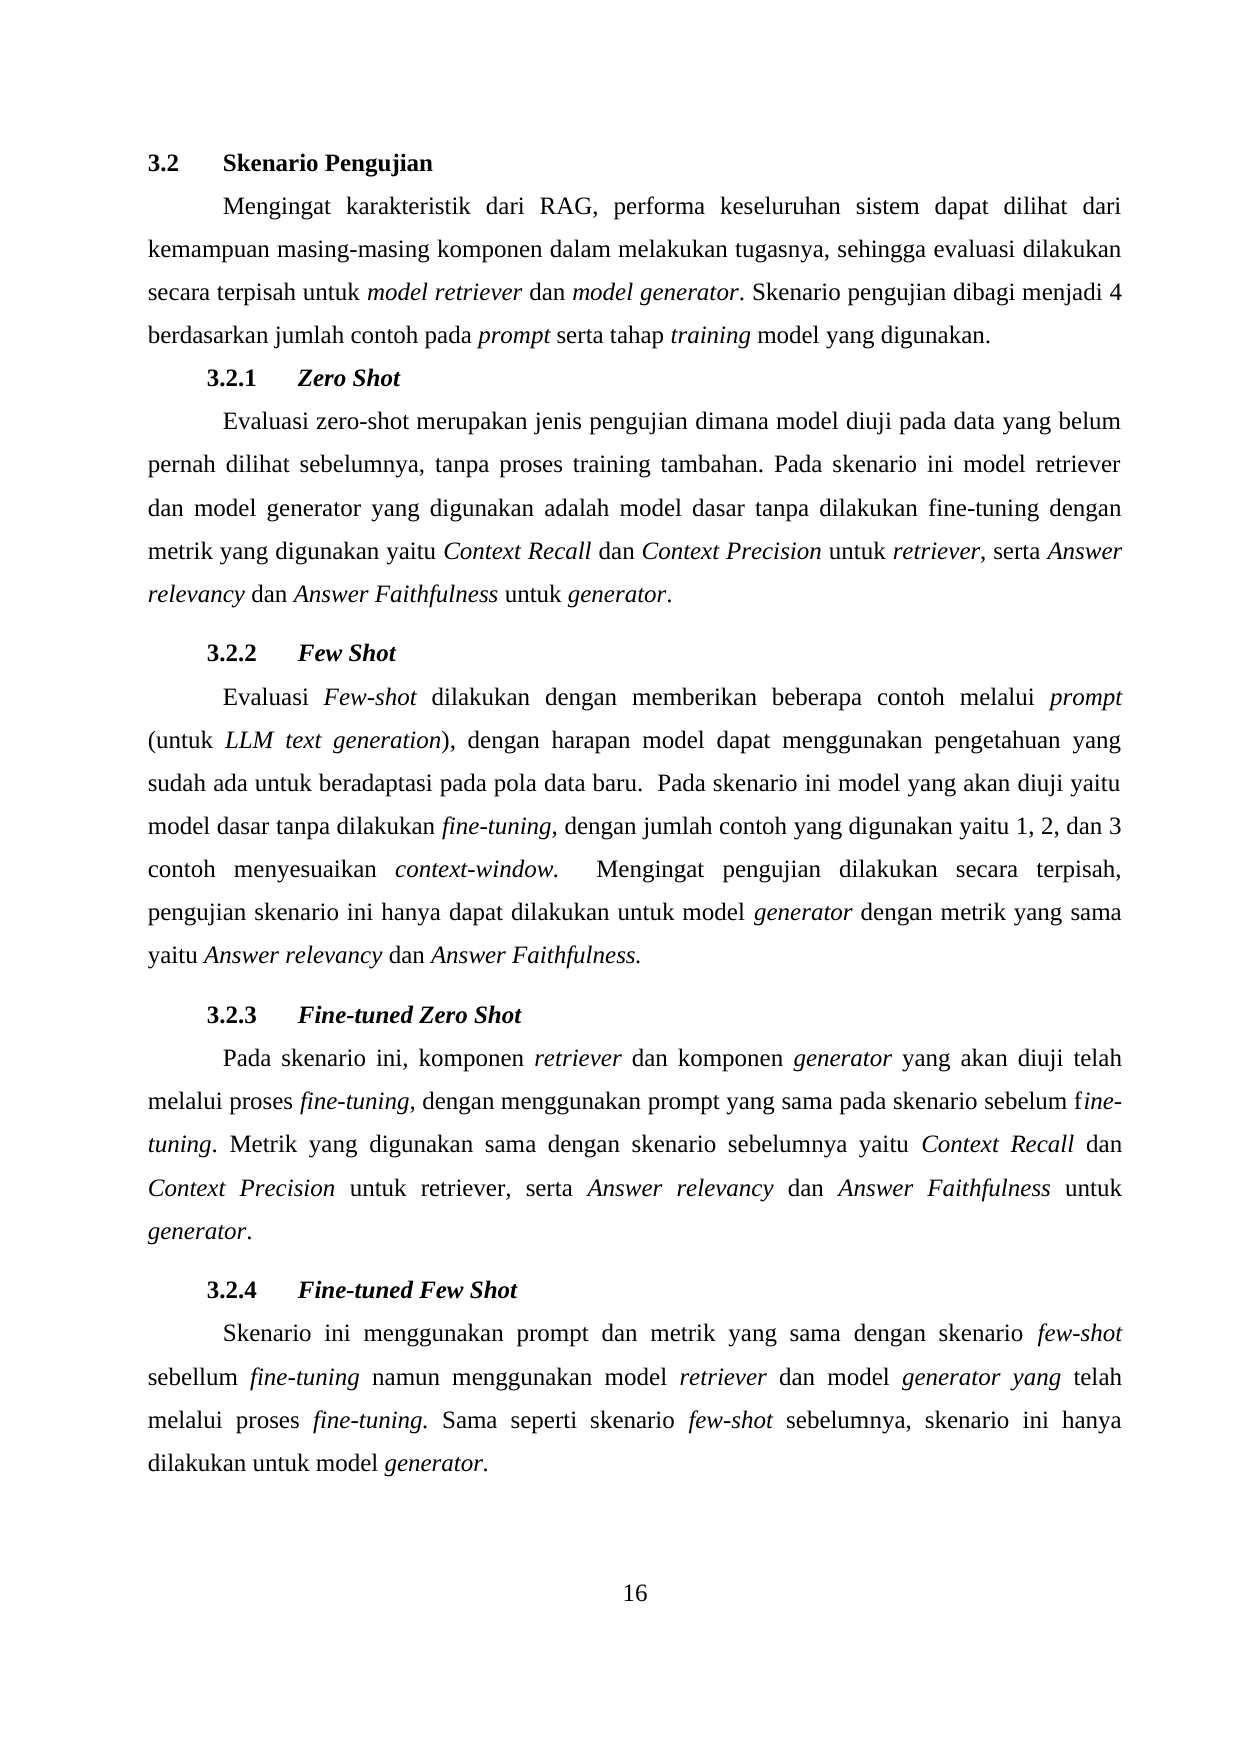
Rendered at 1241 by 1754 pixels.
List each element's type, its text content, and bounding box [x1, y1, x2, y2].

text Skenario ini menggunakan prompt dan metrik yang sama dengan skenario few-shot sebellum fine-tuning namun menggunakan model retriever dan model generator yang telah melalui proses fine-tuning. Sama seperti skenario few-shot sebelumnya, skenario ini hanya dilakukan untuk model generator. [148, 1318, 1122, 1477]
subtitle Fine-tuned Few Shot [207, 1275, 1122, 1304]
subtitle Skenario Pengujian [148, 148, 1122, 176]
subtitle Fine-tuned Zero Shot [207, 1000, 1122, 1029]
text Evaluasi zero-shot merupakan jenis pengujian dimana model diuji pada data yang belum pernah dilihat sebelumnya, tanpa proses training tambahan. Pada skenario ini model retriever dan model generator yang digunakan adalah model dasar tanpa dilakukan fine-tuning dengan metrik yang digunakan yaitu Context Recall dan Context Precision untuk retriever, serta Answer relevancy dan Answer Faithfulness untuk generator. [148, 406, 1122, 608]
text Evaluasi Few-shot dilakukan dengan memberikan beberapa contoh melalui prompt (untuk LLM text generation), dengan harapan model dapat menggunakan pengetahuan yang sudah ada untuk beradaptasi pada pola data baru. Pada skenario ini model yang akan diuji yaitu model dasar tanpa dilakukan fine-tuning, dengan jumlah contoh yang digunakan yaitu 1, 2, dan 3 contoh menyesuaikan context-window. Mengingat pengujian dilakukan secara terpisah, pengujian skenario ini hanya dapat dilakukan untuk model generator dengan metrik yang sama yaitu Answer relevancy dan Answer Faithfulness. [148, 682, 1122, 969]
subtitle Zero Shot [207, 363, 1122, 392]
text Mengingat karakteristik dari RAG, performa keseluruhan sistem dapat dilihat dari kemampuan masing-masing komponen dalam melakukan tugasnya, sehingga evaluasi dilakukan secara terpisah untuk model retriever dan model generator. Skenario pengujian dibagi menjadi 4 berdasarkan jumlah contoh pada prompt serta tahap training model yang digunakan. [148, 191, 1122, 349]
subtitle Few Shot [207, 638, 1122, 667]
text Pada skenario ini, komponen retriever dan komponen generator yang akan diuji telah melalui proses fine-tuning, dengan menggunakan prompt yang sama pada skenario sebelum fine-tuning. Metrik yang digunakan sama dengan skenario sebelumnya yaitu Context Recall dan Context Precision untuk retriever, serta Answer relevancy dan Answer Faithfulness untuk generator. [148, 1043, 1122, 1244]
